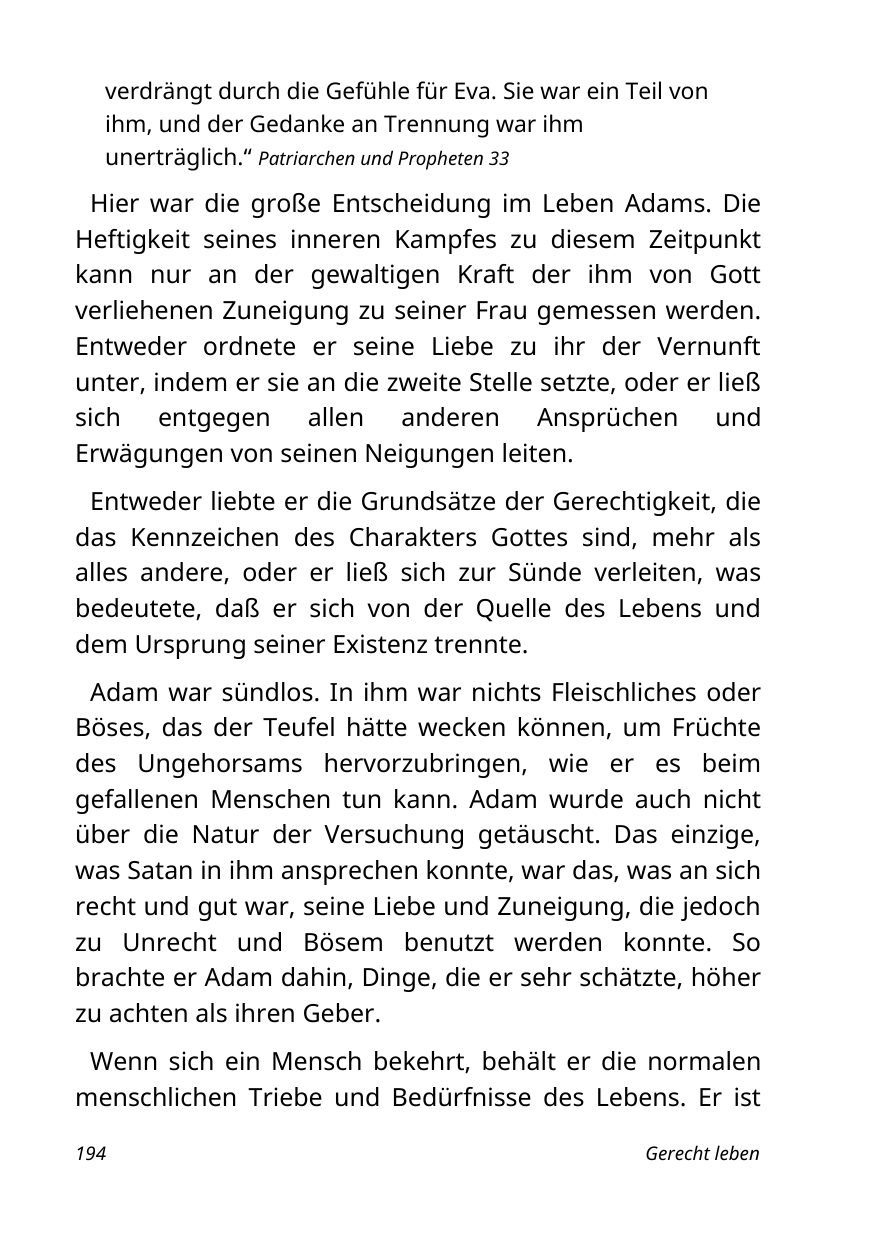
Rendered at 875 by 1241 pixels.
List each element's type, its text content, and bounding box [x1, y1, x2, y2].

text verdrängt durch die Gefühle für Eva. Sie war ein Teil von ihm, und der Gedanke an Trennung war ihm unerträglich.“ Patriarchen und Propheten 33 [105, 75, 732, 172]
text Hier war die große Entscheidung im Leben Adams. Die Heftigkeit seines inneren Kampfes zu diesem Zeitpunkt kann nur an der gewaltigen Kraft der ihm von Gott verliehenen Zuneigung zu seiner Frau gemessen werden. Entweder ordnete er seine Liebe zu ihr der Vernunft unter, indem er sie an die zweite Stelle setzte, oder er ließ sich entgegen allen anderen Ansprüchen und Erwägungen von seinen Neigungen leiten. [75, 186, 762, 470]
text Adam war sündlos. In ihm war nichts Fleischliches oder Böses, das der Teufel hätte wecken können, um Früchte des Ungehorsams hervorzubringen, wie er es beim gefallenen Menschen tun kann. Adam wurde auch nicht über die Natur der Versuchung getäuscht. Das einzige, was Satan in ihm ansprechen konnte, war das, was an sich recht und gut war, seine Liebe und Zuneigung, die jedoch zu Unrecht und Bösem benutzt werden konnte. So brachte er Adam dahin, Dinge, die er sehr schätzte, höher zu achten als ihren Geber. [75, 674, 762, 1030]
text Entweder liebte er die Grundsätze der Gerechtigkeit, die das Kennzeichen des Charakters Gottes sind, mehr als alles andere, oder er ließ sich zur Sünde verleiten, was bedeutete, daß er sich von der Quelle des Lebens und dem Ursprung seiner Existenz trennte. [75, 483, 762, 660]
text Wenn sich ein Mensch bekehrt, behält er die normalen menschlichen Triebe und Bedürfnisse des Lebens. Er ist [75, 1043, 762, 1113]
